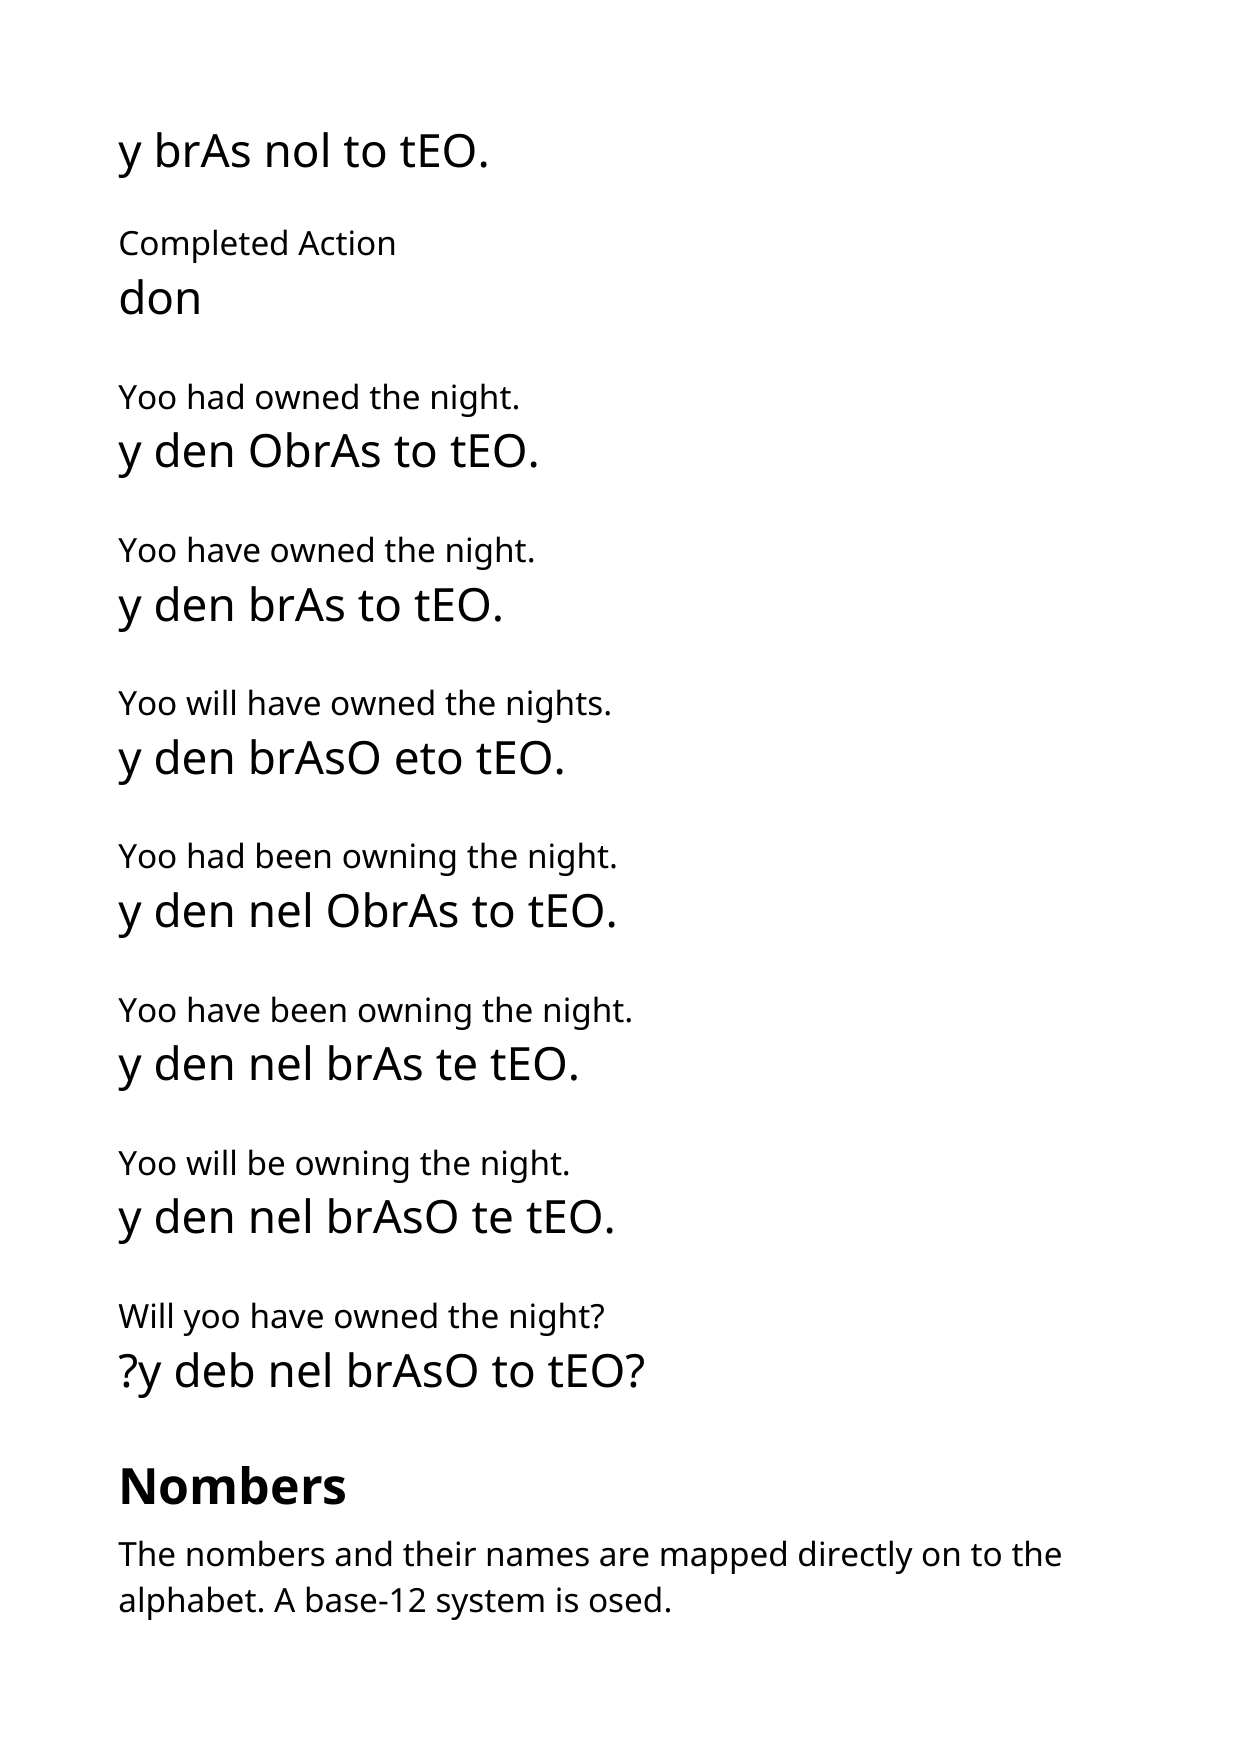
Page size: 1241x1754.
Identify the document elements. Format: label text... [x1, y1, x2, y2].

text Yoo will have owned the nights. [118, 680, 1122, 725]
text ?y deb nel brAsO to tEO? [118, 1338, 1122, 1401]
text Yoo will be owning the night. [118, 1139, 1122, 1185]
text The nombers and their names are mapped directly on to the alphabet. A base-12 system is osed. [118, 1531, 1122, 1622]
text y brAs nol to tEO. [118, 118, 1122, 220]
text Will yoo have owned the night? [118, 1293, 1122, 1338]
text y den nel brAs te tEO. [118, 1032, 1122, 1094]
text Yoo had owned the night. [118, 373, 1122, 419]
text y den nel ObrAs to tEO. [118, 878, 1122, 941]
text Yoo have owned the night. [118, 527, 1122, 572]
text y den brAsO eto tEO. [118, 725, 1122, 788]
text y den ObrAs to tEO. [118, 419, 1122, 481]
text Yoo had been owning the night. [118, 833, 1122, 878]
text Yoo have been owning the night. [118, 986, 1122, 1032]
subtitle Nombers [118, 1451, 1122, 1519]
text Completed Action [118, 220, 1122, 266]
text y den nel brAsO te tEO. [118, 1185, 1122, 1247]
text y den brAs to tEO. [118, 572, 1122, 634]
text don [118, 266, 1122, 328]
